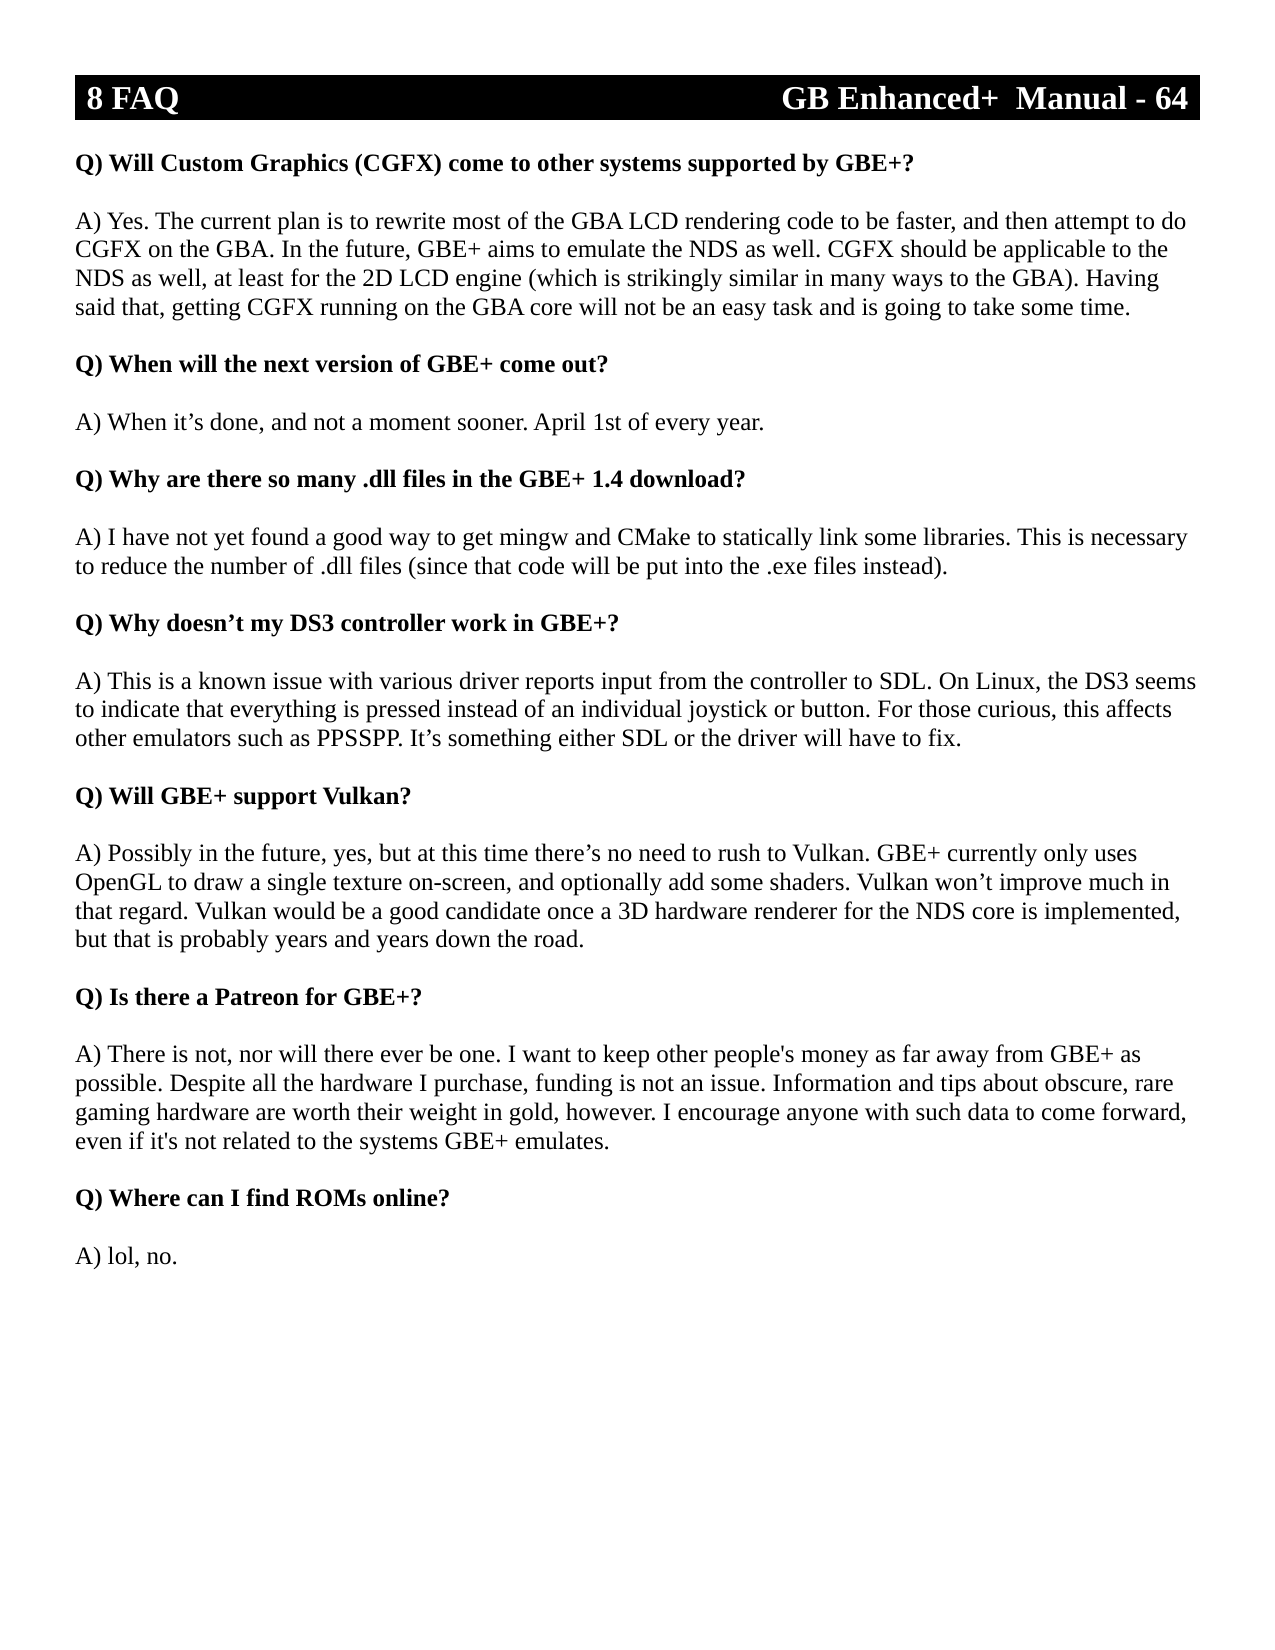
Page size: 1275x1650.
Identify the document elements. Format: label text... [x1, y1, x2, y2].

text Q) Why are there so many .dll files in the GBE+ 1.4 download? [75, 464, 1200, 493]
text 8 FAQ GB Enhanced+ Manual - 64 [75, 75, 1200, 119]
text A) Possibly in the future, yes, but at this time there’s no need to rush to Vulkan. GBE+ currently only uses OpenGL to draw a single texture on-screen, and optionally add some shaders. Vulkan won’t improve much in that regard. Vulkan would be a good candidate once a 3D hardware renderer for the NDS core is implemented, but that is probably years and years down the road. [75, 838, 1200, 953]
text Q) When will the next version of GBE+ come out? [75, 349, 1200, 378]
text A) Yes. The current plan is to rewrite most of the GBA LCD rendering code to be faster, and then attempt to do CGFX on the GBA. In the future, GBE+ aims to emulate the NDS as well. CGFX should be applicable to the NDS as well, at least for the 2D LCD engine (which is strikingly similar in many ways to the GBA). Having said that, getting CGFX running on the GBA core will not be an easy task and is going to take some time. [75, 206, 1200, 321]
text Q) Where can I find ROMs online? [75, 1183, 1200, 1212]
text Q) Will Custom Graphics (CGFX) come to other systems supported by GBE+? [75, 148, 1200, 177]
text Q) Why doesn’t my DS3 controller work in GBE+? [75, 608, 1200, 637]
text Q) Will GBE+ support Vulkan? [75, 781, 1200, 809]
text A) lol, no. [75, 1241, 1200, 1269]
text A) This is a known issue with various driver reports input from the controller to SDL. On Linux, the DS3 seems to indicate that everything is pressed instead of an individual joystick or button. For those curious, this affects other emulators such as PPSSPP. It’s something either SDL or the driver will have to fix. [75, 666, 1200, 752]
text A) There is not, nor will there ever be one. I want to keep other people's money as far away from GBE+ as possible. Despite all the hardware I purchase, funding is not an issue. Information and tips about obscure, rare gaming hardware are worth their weight in gold, however. I encourage anyone with such data to come forward, even if it's not related to the systems GBE+ emulates. [75, 1039, 1200, 1154]
text A) When it’s done, and not a moment sooner. April 1st of every year. [75, 407, 1200, 436]
text A) I have not yet found a good way to get mingw and CMake to statically link some libraries. This is necessary to reduce the number of .dll files (since that code will be put into the .exe files instead). [75, 522, 1200, 579]
text Q) Is there a Patreon for GBE+? [75, 982, 1200, 1011]
